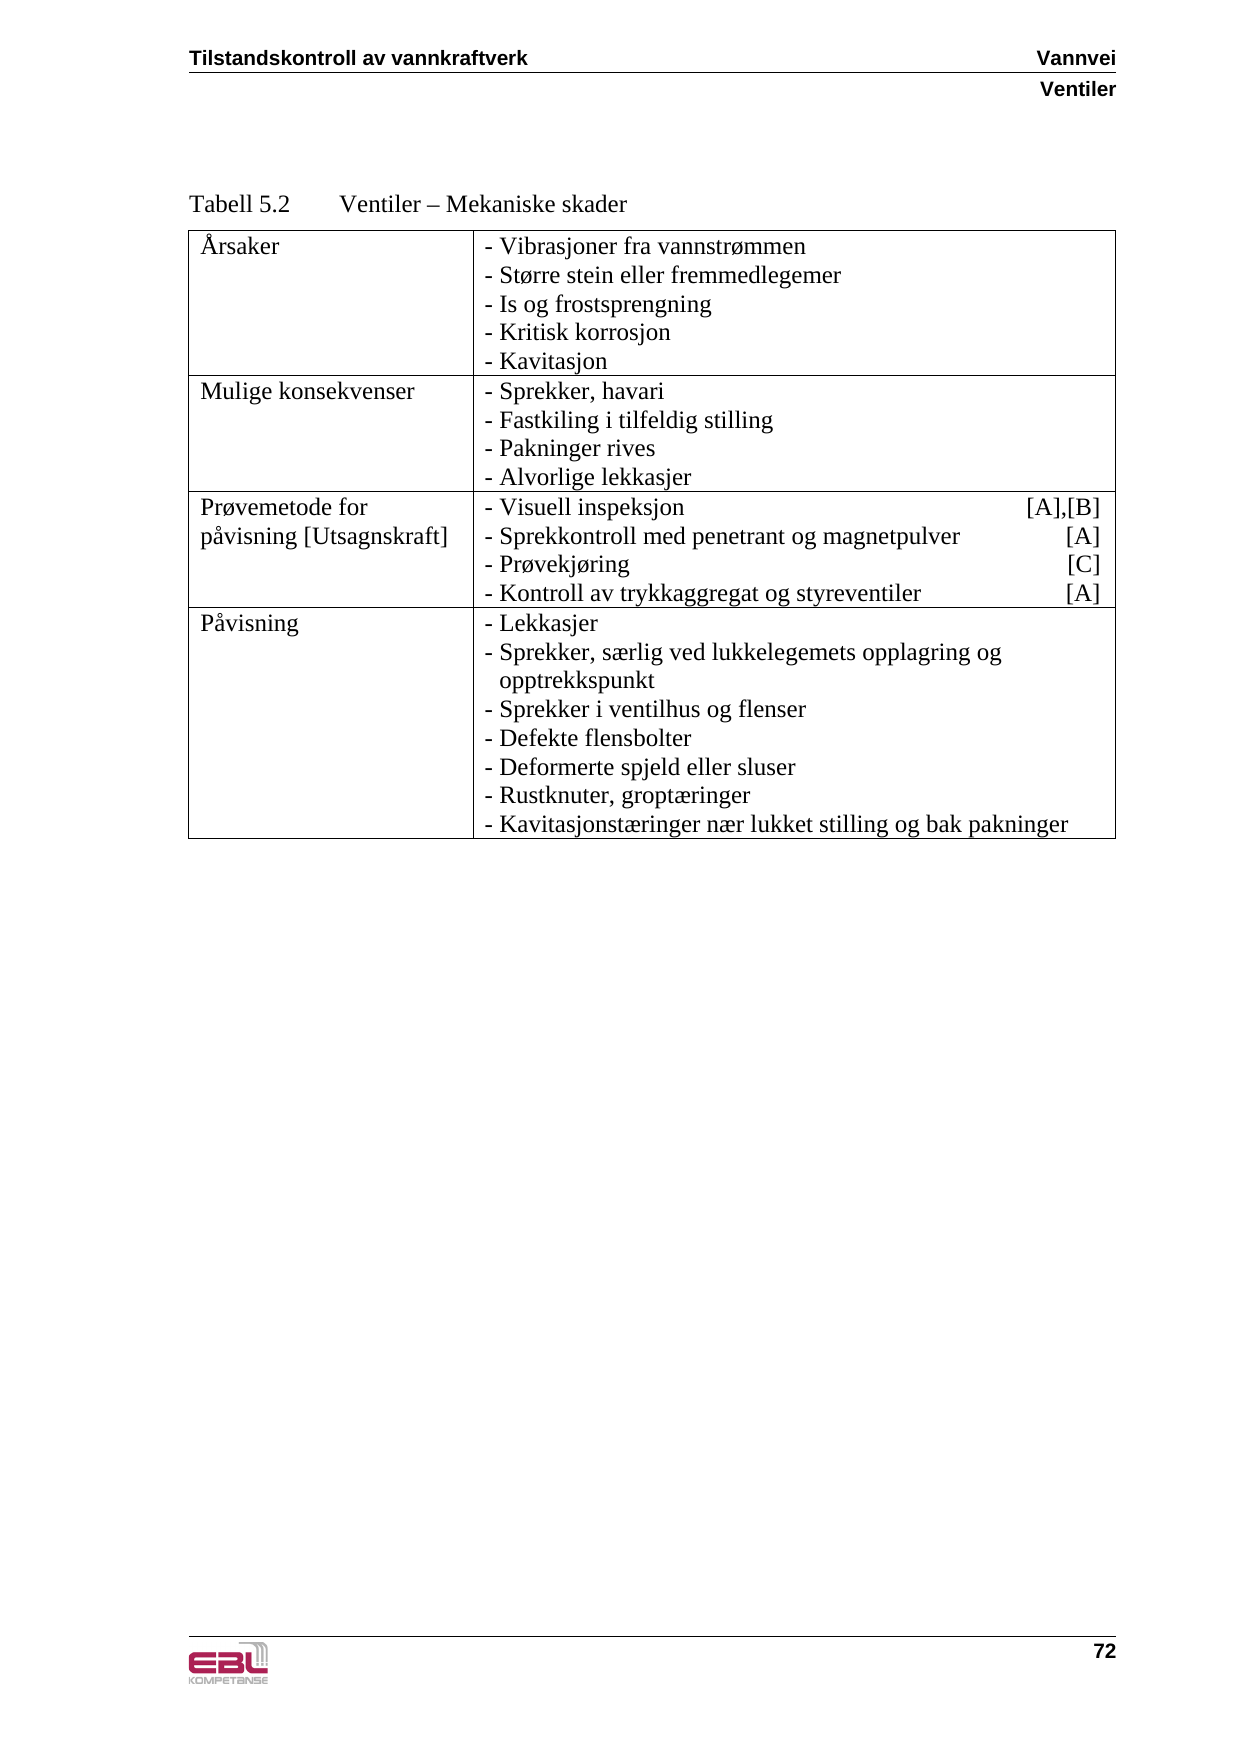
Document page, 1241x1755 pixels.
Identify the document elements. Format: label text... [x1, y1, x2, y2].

table_cell Mulige konsekvenser [189, 376, 473, 491]
table_cell Prøvemetode for påvisning [Utsagnskraft] [189, 492, 473, 607]
text Tabell 5.2 Ventiler – Mekaniske skader [189, 189, 1116, 218]
table_cell Påvisning [189, 608, 473, 838]
table_cell Visuell inspeksjon [A],[B] Sprekkontroll med penetrant og magnetpulver [A] Prøvekjøring [C] Kontroll av trykkaggregat og styreventiler [A] [474, 492, 1115, 607]
table_header Vibrasjoner fra vannstrømmen Større stein eller fremmedlegemer Is og frostsprengning Kritisk korrosjon Kavitasjon [474, 231, 1115, 375]
table_cell Sprekker, havari Fastkiling i tilfeldig stilling Pakninger rives Alvorlige lekkasjer [474, 376, 1115, 491]
table_header Årsaker [189, 231, 473, 375]
table_cell Lekkasjer Sprekker, særlig ved lukkelegemets opplagring og opptrekkspunkt Sprekker i ventilhus og flenser Defekte flensbolter Deformerte spjeld eller sluser Rustknuter, groptæringer Kavitasjonstæringer nær lukket stilling og bak pakninger [474, 608, 1115, 838]
